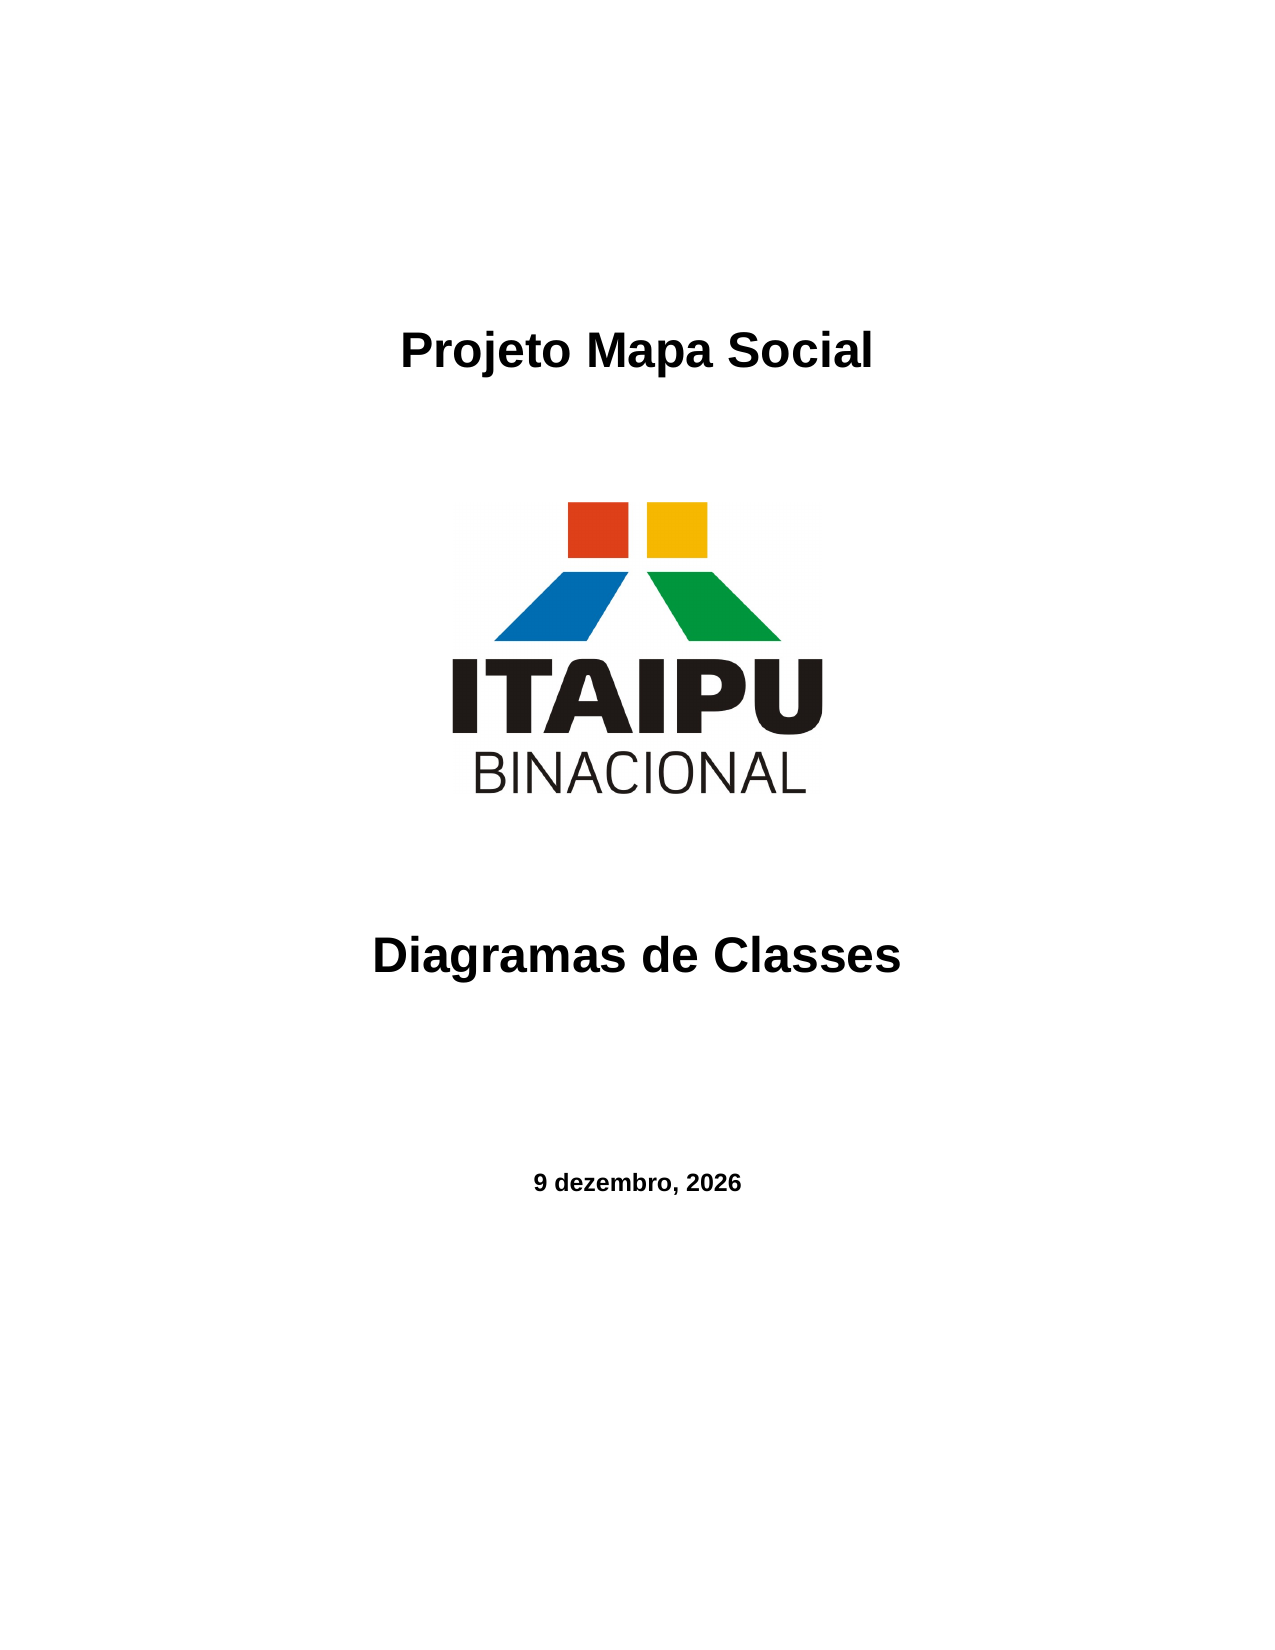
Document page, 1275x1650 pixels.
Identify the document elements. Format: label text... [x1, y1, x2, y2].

text Projeto Mapa Social [150, 320, 1125, 378]
text Diagramas de Classes [150, 926, 1125, 983]
text 17 dezembro, 2014 [150, 1168, 1125, 1197]
